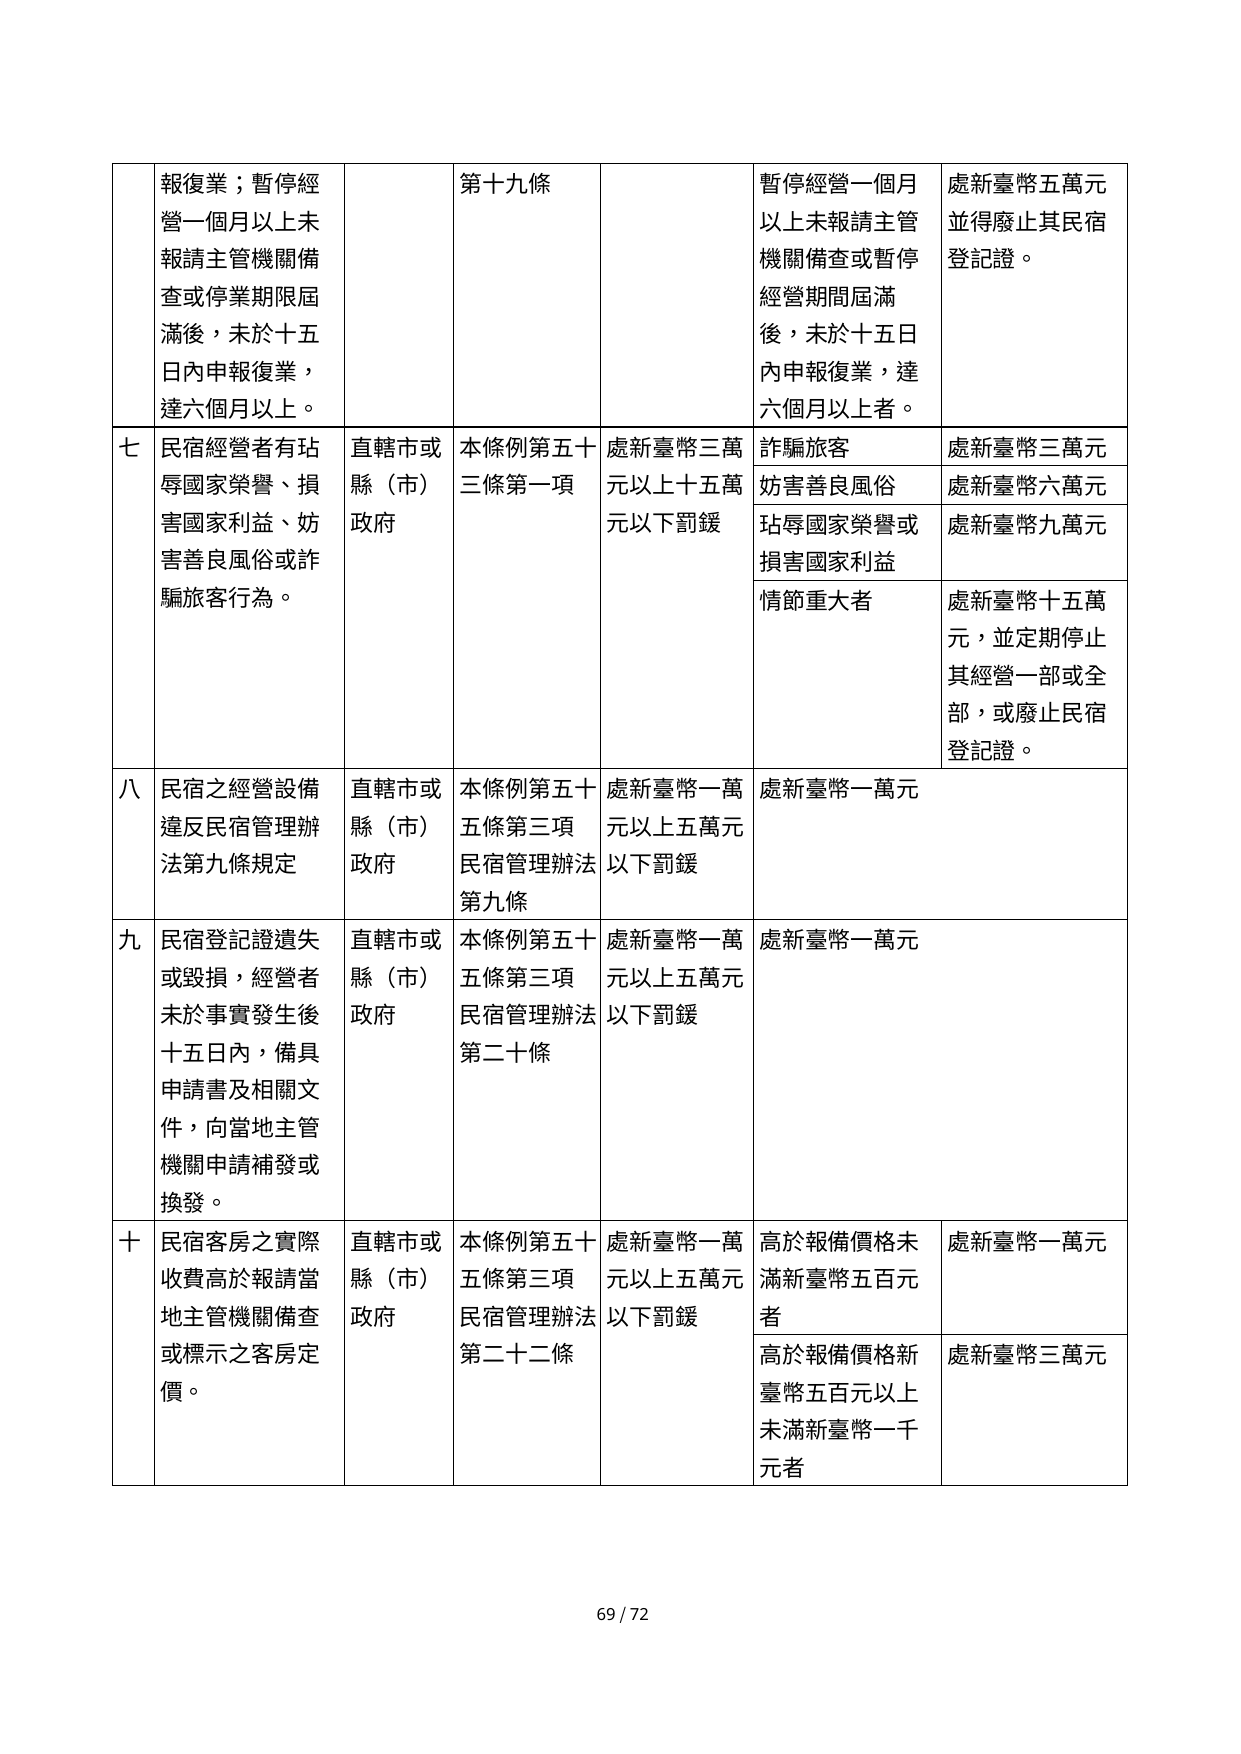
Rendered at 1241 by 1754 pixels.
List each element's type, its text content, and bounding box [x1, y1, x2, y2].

table_cell 玷辱國家榮譽或損害國家利益 [754, 505, 941, 579]
table_cell 處新臺幣一萬元 [942, 1221, 1127, 1334]
table_cell 處新臺幣五萬元並得廢止其民宿登記證。 [942, 164, 1127, 426]
table_cell 處新臺幣一萬元以上五萬元以下罰鍰 [601, 1221, 753, 1485]
table_cell 民宿登記證遺失或毀損，經營者未於事實發生後十五日內，備具申請書及相關文件，向當地主管機關申請補發或換發。 [155, 920, 344, 1220]
table_cell 民宿之經營設備違反民宿管理辦法第九條規定 [155, 769, 344, 919]
table_cell 處新臺幣一萬元 [754, 769, 1127, 919]
table_cell 直轄市或縣（市）政府 [345, 1221, 453, 1485]
table_cell 直轄市或縣（市）政府 [345, 920, 453, 1220]
table_cell 處新臺幣一萬元以上五萬元以下罰鍰 [601, 769, 753, 919]
table_cell 本條例第五十五條第三項 民宿管理辦法第二十二條 [454, 1221, 600, 1485]
table_cell 直轄市或縣（市）政府 [345, 428, 453, 768]
table_cell [113, 164, 154, 426]
table_cell 七 [113, 428, 154, 768]
table_cell 處新臺幣三萬元 [942, 428, 1127, 465]
table_cell 九 [113, 920, 154, 1220]
table_cell [345, 164, 453, 426]
table_cell 八 [113, 769, 154, 919]
table_cell 處新臺幣十五萬元，並定期停止其經營一部或全部，或廢止民宿登記證。 [942, 581, 1127, 768]
table_cell 處新臺幣三萬元以上十五萬元以下罰鍰 [601, 428, 753, 768]
table_cell 高於報備價格新臺幣五百元以上未滿新臺幣一千元者 [754, 1335, 941, 1485]
table_cell 高於報備價格未滿新臺幣五百元者 [754, 1221, 941, 1334]
table_cell 處新臺幣六萬元 [942, 466, 1127, 503]
table_cell 處新臺幣九萬元 [942, 505, 1127, 579]
table_cell 處新臺幣一萬元以上五萬元以下罰鍰 [601, 920, 753, 1220]
table_cell 直轄市或縣（市）政府 [345, 769, 453, 919]
table_cell 處新臺幣一萬元 [754, 920, 1127, 1220]
table_cell 詐騙旅客 [754, 428, 941, 465]
table_cell 妨害善良風俗 [754, 466, 941, 503]
table_cell 本條例第五十五條第三項 民宿管理辦法第二十條 [454, 920, 600, 1220]
table_cell 本條例第五十三條第一項 [454, 428, 600, 768]
table_cell 民宿客房之實際收費高於報請當地主管機關備查或標示之客房定價。 [155, 1221, 344, 1485]
table_cell 處新臺幣三萬元 [942, 1335, 1127, 1485]
table_cell 第十九條 [454, 164, 600, 426]
table_cell 民宿經營者有玷辱國家榮譽、損害國家利益、妨害善良風俗或詐騙旅客行為。 [155, 428, 344, 768]
table_cell [601, 164, 753, 426]
table_cell 暫停經營一個月以上未報請主管機關備查或暫停經營期間屆滿後，未於十五日內申報復業，達六個月以上者。 [754, 164, 941, 426]
table_cell 十 [113, 1221, 154, 1485]
table_cell 本條例第五十五條第三項 民宿管理辦法第九條 [454, 769, 600, 919]
table_cell 報復業；暫停經營一個月以上未報請主管機關備查或停業期限屆滿後，未於十五日內申報復業，達六個月以上。 [155, 164, 344, 426]
table_cell 情節重大者 [754, 581, 941, 768]
